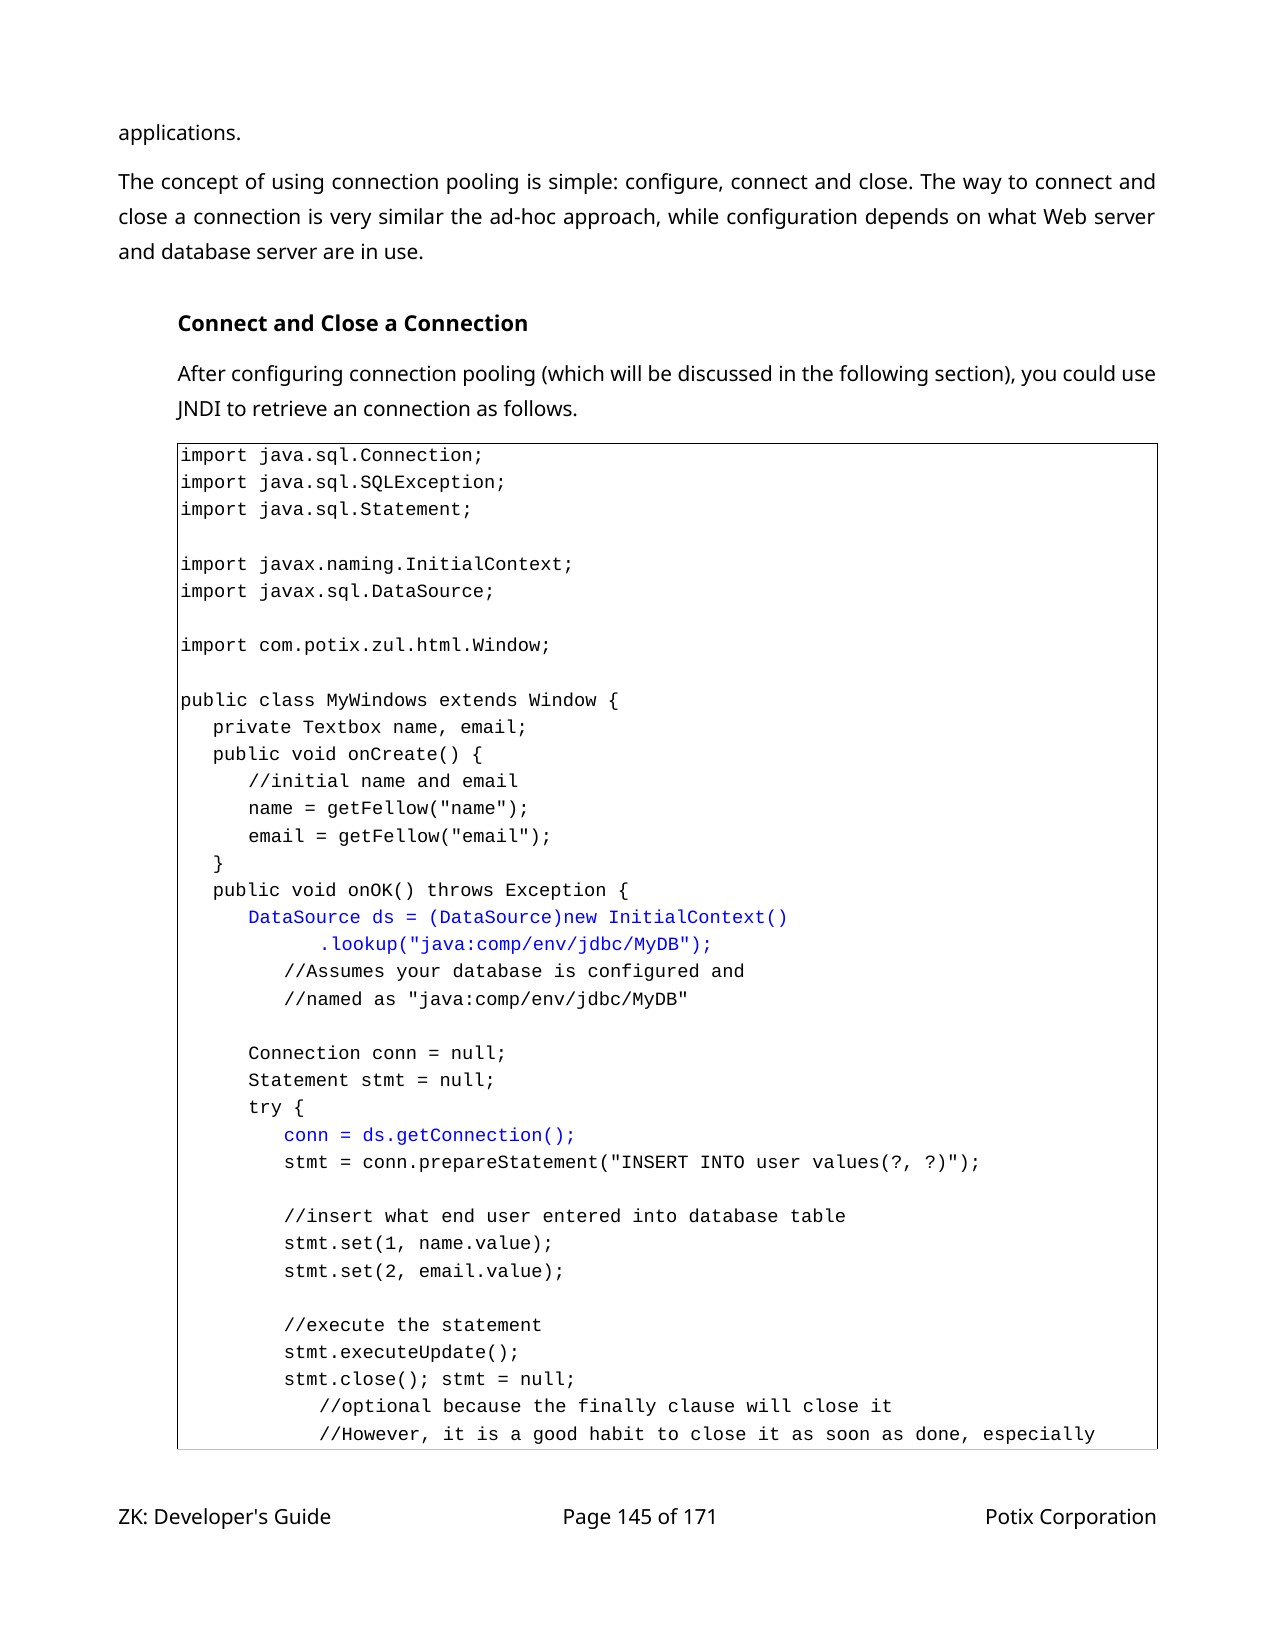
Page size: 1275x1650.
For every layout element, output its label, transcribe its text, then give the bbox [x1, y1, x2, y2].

text //initial name and email [178, 769, 1157, 793]
subtitle Connect and Close a Connection [177, 308, 1157, 338]
text DataSource ds = (DataSource)new InitialContext() [178, 905, 1157, 929]
text stmt = conn.prepareStatement("INSERT INTO user values(?, ?)"); [178, 1150, 1157, 1174]
text } [178, 851, 1157, 875]
text The concept of using connection pooling is simple: configure, connect and close. The way to connect and close a connection is very similar the ad-hoc approach, while configuration depends on what Web server and database server are in use. [118, 167, 1157, 266]
text stmt.close(); stmt = null; [178, 1367, 1157, 1391]
text //However, it is a good habit to close it as soon as done, especially [178, 1422, 1157, 1449]
text stmt.set(2, email.value); [178, 1258, 1157, 1283]
text public class MyWindows extends Window { [178, 687, 1157, 712]
text After configuring connection pooling (which will be discussed in the following section), you could use JNDI to retrieve an connection as follows. [177, 359, 1157, 422]
text public void onOK() throws Exception { [178, 878, 1157, 902]
text import javax.naming.InitialContext; [178, 552, 1157, 576]
text applications. [118, 118, 1157, 146]
text Connection conn = null; [178, 1041, 1157, 1065]
text conn = ds.getConnection(); [178, 1122, 1157, 1147]
text import java.sql.Connection; [178, 444, 1157, 467]
text //insert what end user entered into database table [178, 1204, 1157, 1228]
text import java.sql.SQLException; [178, 470, 1157, 494]
text try { [178, 1095, 1157, 1119]
text //named as "java:comp/env/jdbc/MyDB" [178, 987, 1157, 1011]
text public void onCreate() { [178, 742, 1157, 766]
text import javax.sql.DataSource; [178, 579, 1157, 603]
text //execute the statement [178, 1313, 1157, 1337]
text email = getFellow("email"); [178, 823, 1157, 848]
text //Assumes your database is configured and [178, 959, 1157, 984]
text import java.sql.Statement; [178, 497, 1157, 521]
text stmt.executeUpdate(); [178, 1340, 1157, 1364]
text Statement stmt = null; [178, 1068, 1157, 1092]
text name = getFellow("name"); [178, 796, 1157, 821]
text //optional because the finally clause will close it [178, 1394, 1157, 1419]
text private Textbox name, email; [178, 715, 1157, 739]
text stmt.set(1, name.value); [178, 1231, 1157, 1256]
text .lookup("java:comp/env/jdbc/MyDB"); [178, 932, 1157, 956]
text import com.potix.zul.html.Window; [178, 633, 1157, 657]
